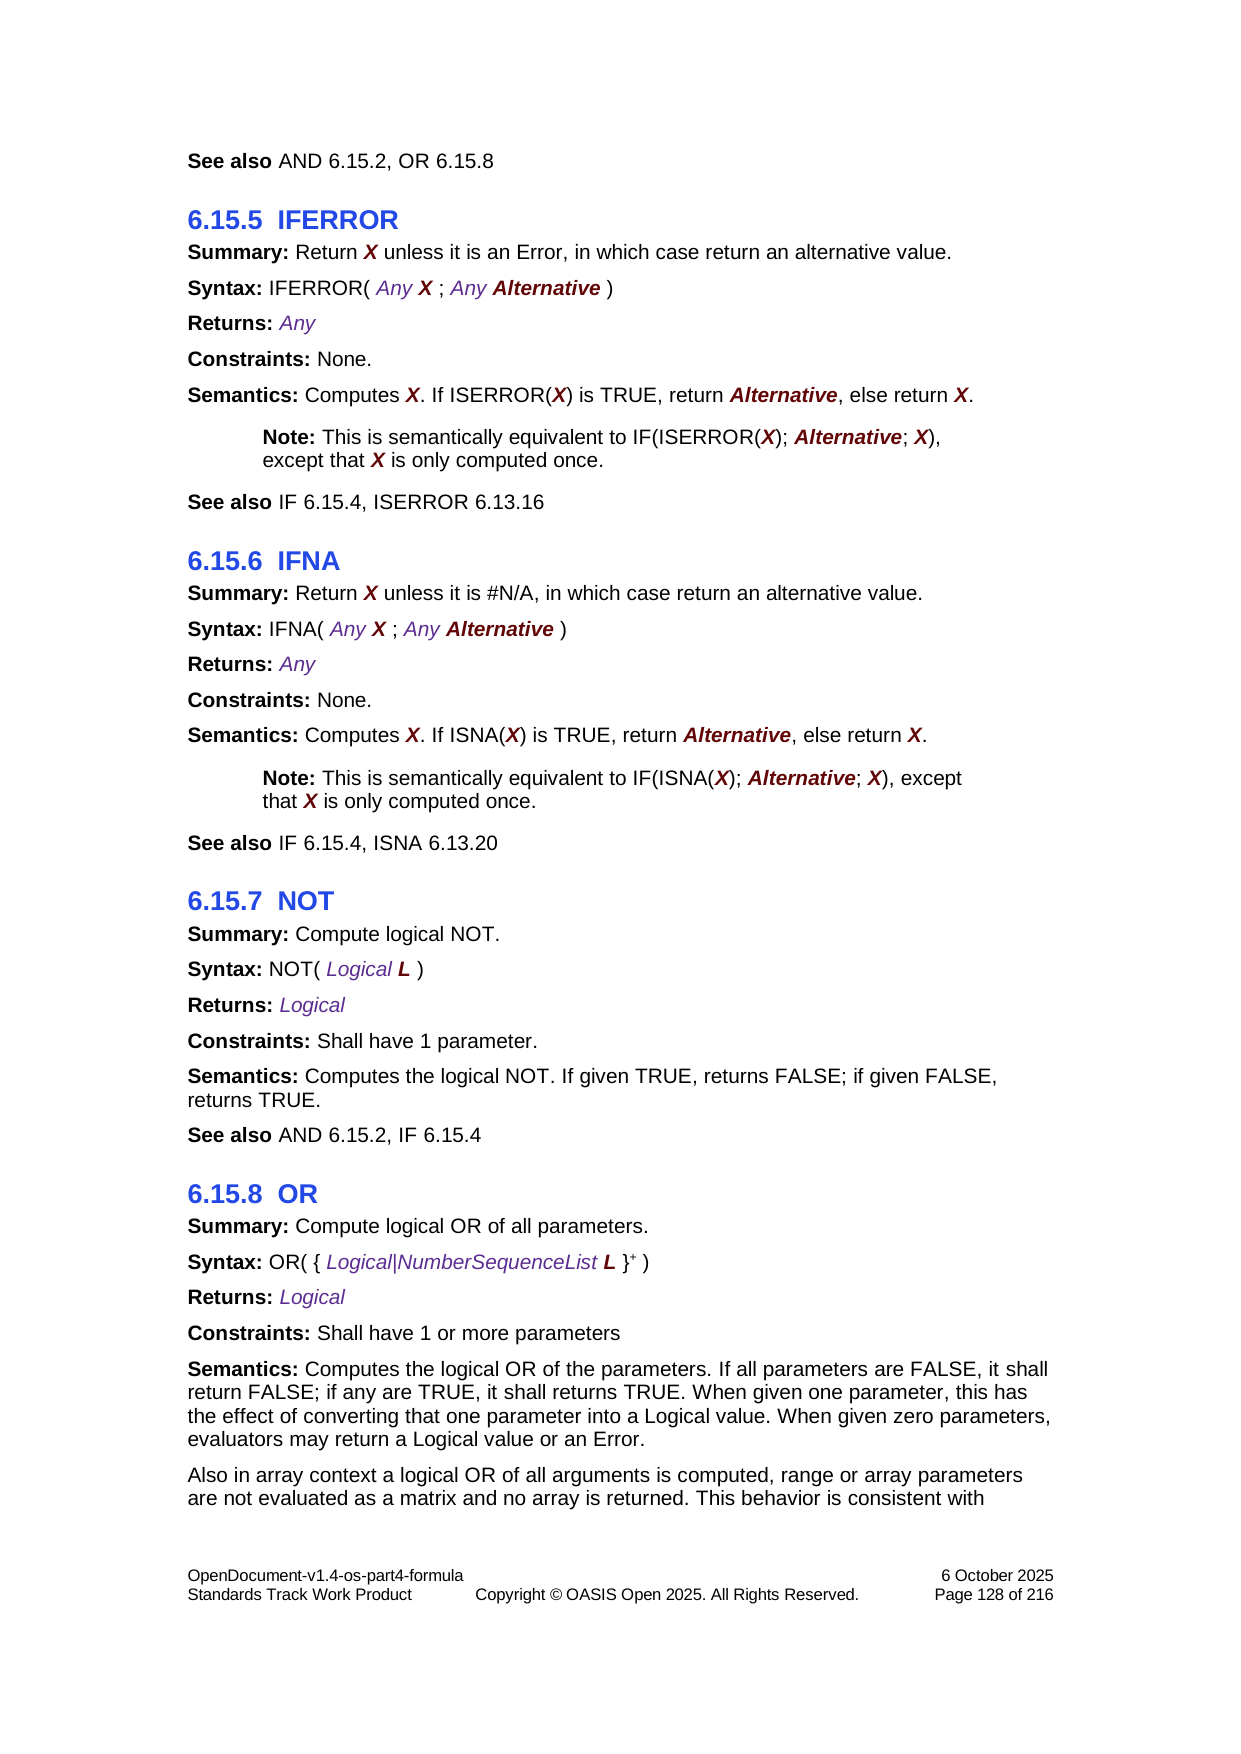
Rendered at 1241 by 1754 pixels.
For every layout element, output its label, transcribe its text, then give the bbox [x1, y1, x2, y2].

text Returns: Any [187, 653, 1053, 676]
text Semantics: Computes the logical OR of the parameters. If all parameters are FALSE, it shall return FALSE; if any are TRUE, it shall returns TRUE. When given one parameter, this has the effect of converting that one parameter into a Logical value. When given zero parameters, evaluators may return a Logical value or an Error. [187, 1357, 1053, 1451]
text See also AND 6.15.2, IF 6.15.4 [187, 1124, 1053, 1147]
text Note: This is semantically equivalent to IF(ISERROR(X); Alternative; X), except that X is only computed once. [262, 425, 978, 472]
text Summary: Compute logical NOT. [187, 922, 1053, 946]
text Syntax: OR( { Logical|NumberSequenceList L }+ ) [187, 1250, 1053, 1274]
text Returns: Logical [187, 1286, 1053, 1309]
text Also in array context a logical OR of all arguments is computed, range or array parameters are not evaluated as a matrix and no array is returned. This behavior is consistent with [187, 1463, 1053, 1510]
text Syntax: IFERROR( Any X ; Any Alternative ) [187, 276, 1053, 300]
text Summary: Return X unless it is #N/A, in which case return an alternative value. [187, 581, 1053, 605]
text Semantics: Computes X. If ISNA(X) is TRUE, return Alternative, else return X. [187, 724, 1053, 747]
text Constraints: Shall have 1 or more parameters [187, 1321, 1053, 1345]
text Summary: Return X unless it is an Error, in which case return an alternative value. [187, 241, 1053, 264]
subtitle NOT [187, 886, 1053, 916]
text See also IF 6.15.4, ISNA 6.13.20 [187, 832, 1053, 855]
text Returns: Logical [187, 993, 1053, 1017]
text Constraints: None. [187, 347, 1053, 371]
subtitle IFNA [187, 545, 1053, 575]
text Semantics: Computes the logical NOT. If given TRUE, returns FALSE; if given FALSE, returns TRUE. [187, 1065, 1053, 1112]
subtitle OR [187, 1178, 1053, 1208]
text See also AND 6.15.2, OR 6.15.8 [187, 150, 1053, 173]
text Summary: Compute logical OR of all parameters. [187, 1214, 1053, 1238]
text See also IF 6.15.4, ISERROR 6.13.16 [187, 491, 1053, 514]
text Syntax: IFNA( Any X ; Any Alternative ) [187, 617, 1053, 641]
text Returns: Any [187, 312, 1053, 335]
text Note: This is semantically equivalent to IF(ISNA(X); Alternative; X), except that X is only computed once. [262, 766, 978, 813]
text Constraints: None. [187, 688, 1053, 712]
text Syntax: NOT( Logical L ) [187, 958, 1053, 981]
text Constraints: Shall have 1 parameter. [187, 1029, 1053, 1053]
subtitle IFERROR [187, 204, 1053, 234]
text Semantics: Computes X. If ISERROR(X) is TRUE, return Alternative, else return X. [187, 383, 1053, 407]
